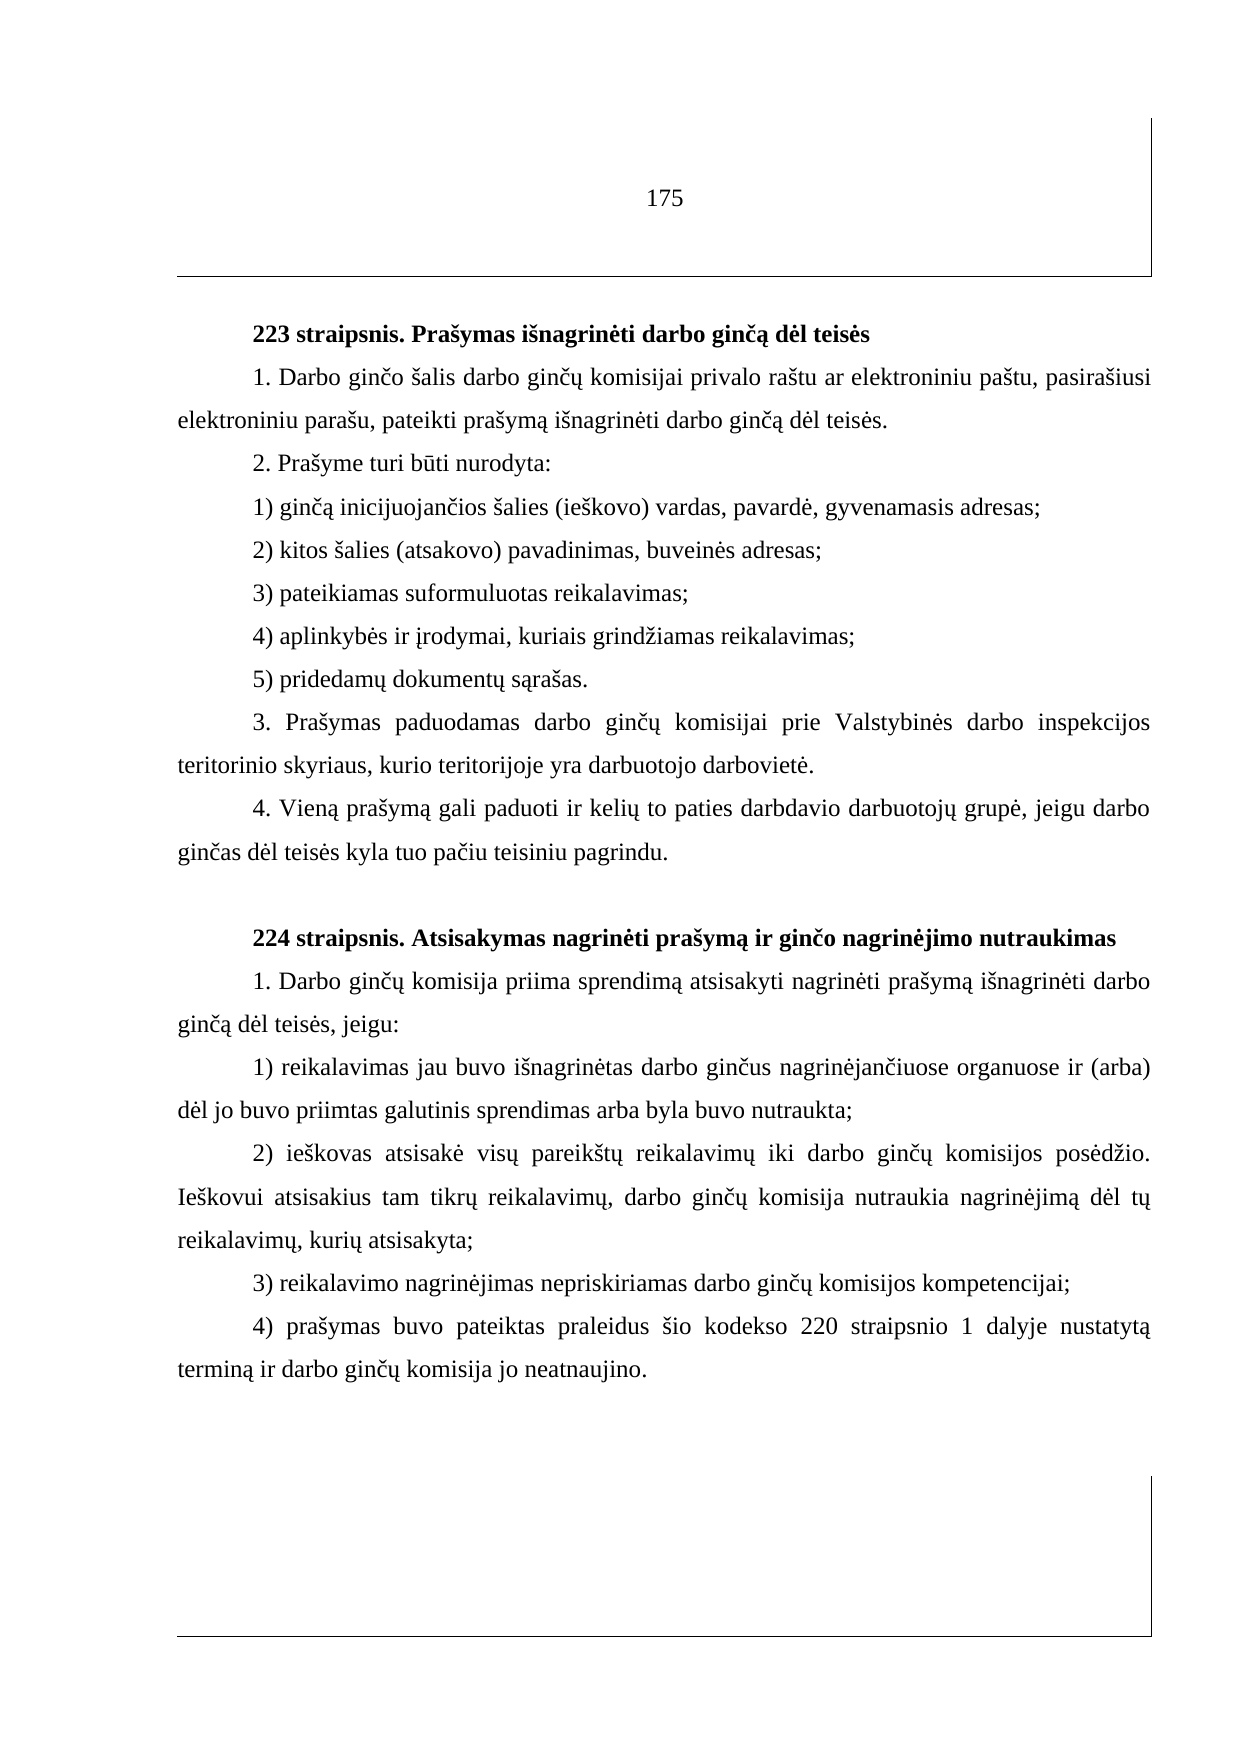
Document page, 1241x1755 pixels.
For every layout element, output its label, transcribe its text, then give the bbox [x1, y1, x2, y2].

text 2. Prašyme turi būti nurodyta: [177, 448, 1152, 477]
text 4) prašymas buvo pateiktas praleidus šio kodekso 220 straipsnio 1 dalyje nustatytą terminą ir darbo ginčų komisija jo neatnaujino. [177, 1311, 1152, 1383]
text 3) reikalavimo nagrinėjimas nepriskiriamas darbo ginčų komisijos kompetencijai; [177, 1268, 1152, 1297]
text 2) ieškovas atsisakė visų pareikštų reikalavimų iki darbo ginčų komisijos posėdžio. Ieškovui atsisakius tam tikrų reikalavimų, darbo ginčų komisija nutraukia nagrinėjimą dėl tų reikalavimų, kurių atsisakyta; [177, 1138, 1152, 1253]
text 1) reikalavimas jau buvo išnagrinėtas darbo ginčus nagrinėjančiuose organuose ir (arba) dėl jo buvo priimtas galutinis sprendimas arba byla buvo nutraukta; [177, 1052, 1152, 1124]
text 1. Darbo ginčų komisija priima sprendimą atsisakyti nagrinėti prašymą išnagrinėti darbo ginčą dėl teisės, jeigu: [177, 966, 1152, 1038]
text 1) ginčą inicijuojančios šalies (ieškovo) vardas, pavardė, gyvenamasis adresas; [177, 492, 1152, 520]
text 3. Prašymas paduodamas darbo ginčų komisijai prie Valstybinės darbo inspekcijos teritorinio skyriaus, kurio teritorijoje yra darbuotojo darbovietė. [177, 707, 1152, 779]
subtitle 224 straipsnis. Atsisakymas nagrinėti prašymą ir ginčo nagrinėjimo nutraukimas [177, 923, 1152, 952]
text 3) pateikiamas suformuluotas reikalavimas; [177, 578, 1152, 607]
text 4) aplinkybės ir įrodymai, kuriais grindžiamas reikalavimas; [177, 621, 1152, 650]
subtitle 223 straipsnis. Prašymas išnagrinėti darbo ginčą dėl teisės [177, 319, 1152, 348]
text 5) pridedamų dokumentų sąrašas. [177, 664, 1152, 693]
text 1. Darbo ginčo šalis darbo ginčų komisijai privalo raštu ar elektroniniu paštu, pasirašiusi elektroniniu parašu, pateikti prašymą išnagrinėti darbo ginčą dėl teisės. [177, 362, 1152, 434]
text 2) kitos šalies (atsakovo) pavadinimas, buveinės adresas; [177, 535, 1152, 563]
text 4. Vieną prašymą gali paduoti ir kelių to paties darbdavio darbuotojų grupė, jeigu darbo ginčas dėl teisės kyla tuo pačiu teisiniu pagrindu. [177, 793, 1152, 865]
